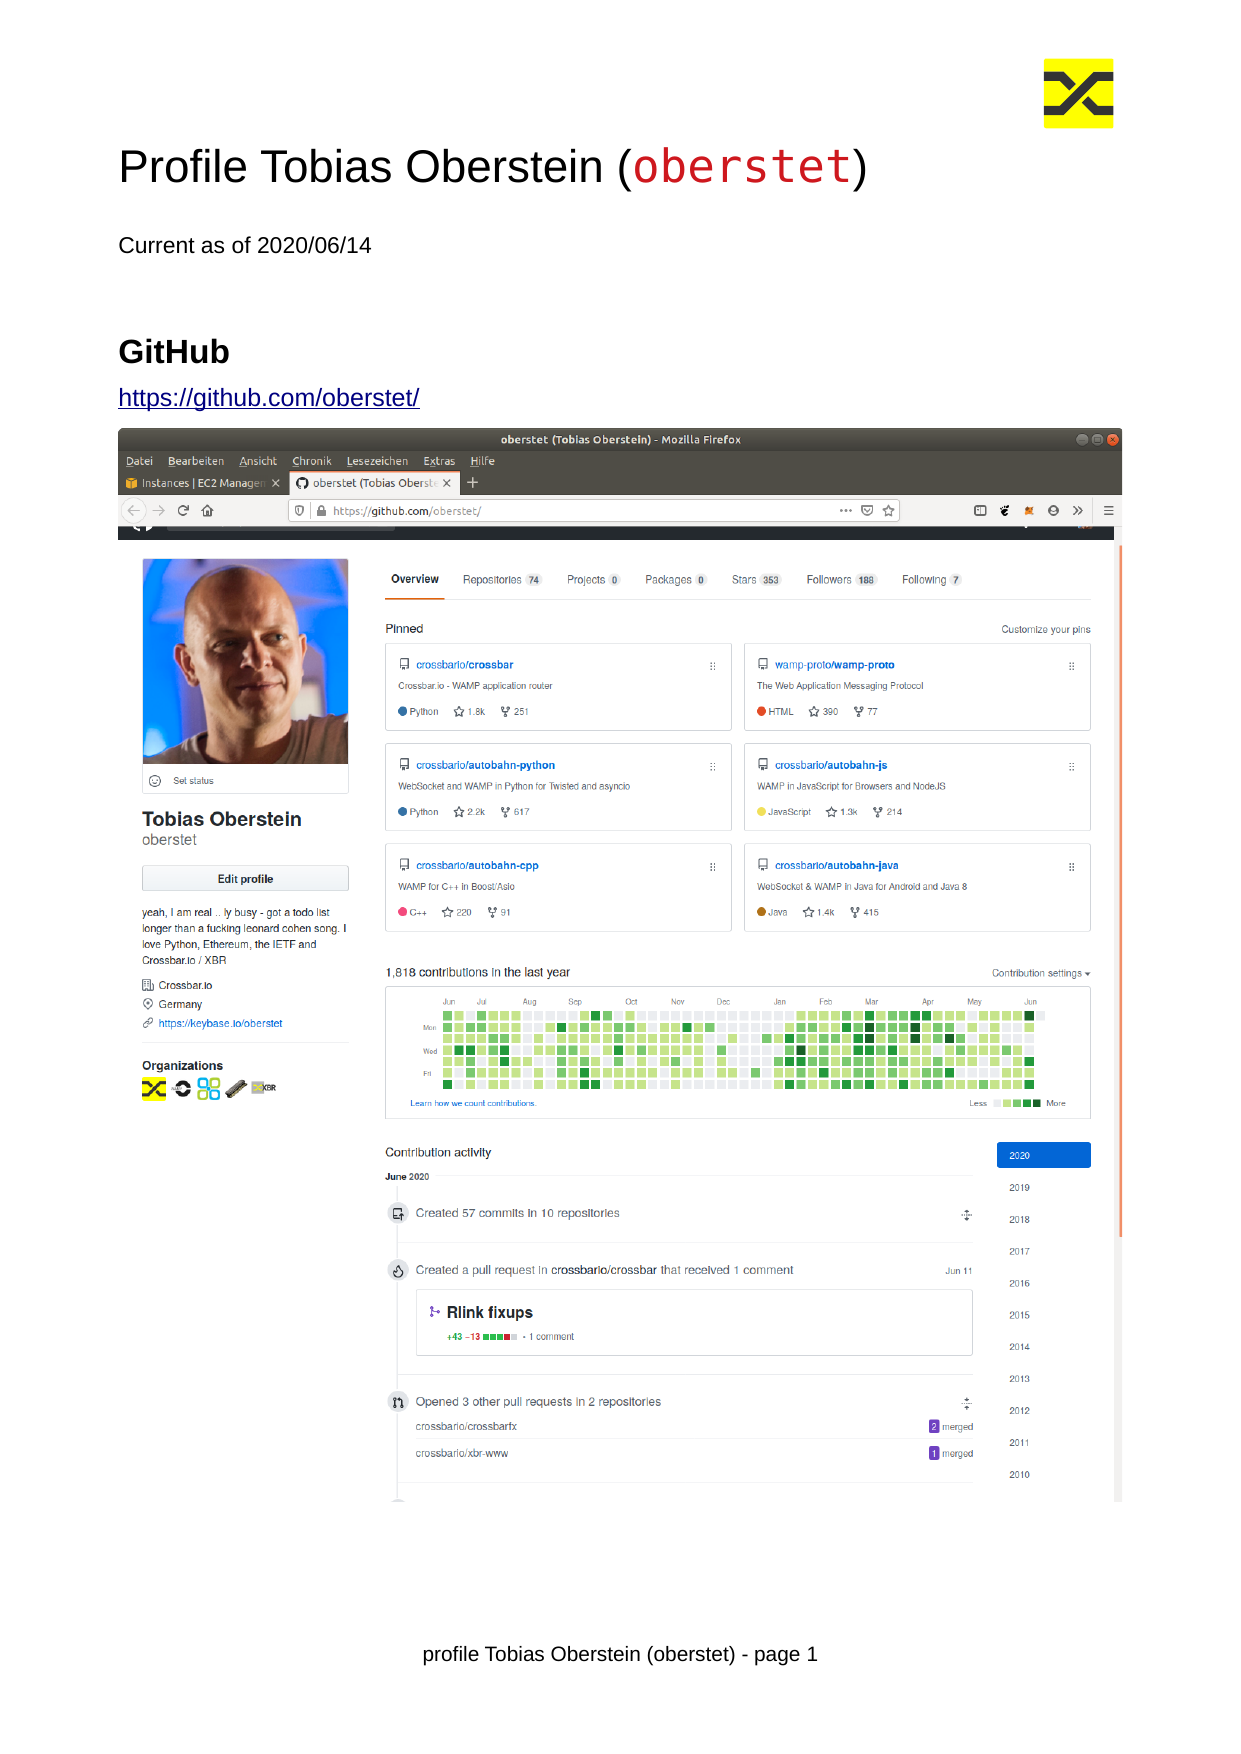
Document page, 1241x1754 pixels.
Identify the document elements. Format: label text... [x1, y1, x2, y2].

text Profile Tobias Oberstein (oberstet) [118, 139, 1122, 193]
picture [118, 428, 1123, 1502]
subtitle GitHub [118, 331, 1122, 370]
text Current as of 2020/06/14 [118, 232, 1122, 258]
text https://github.com/oberstet/ [118, 383, 1122, 411]
